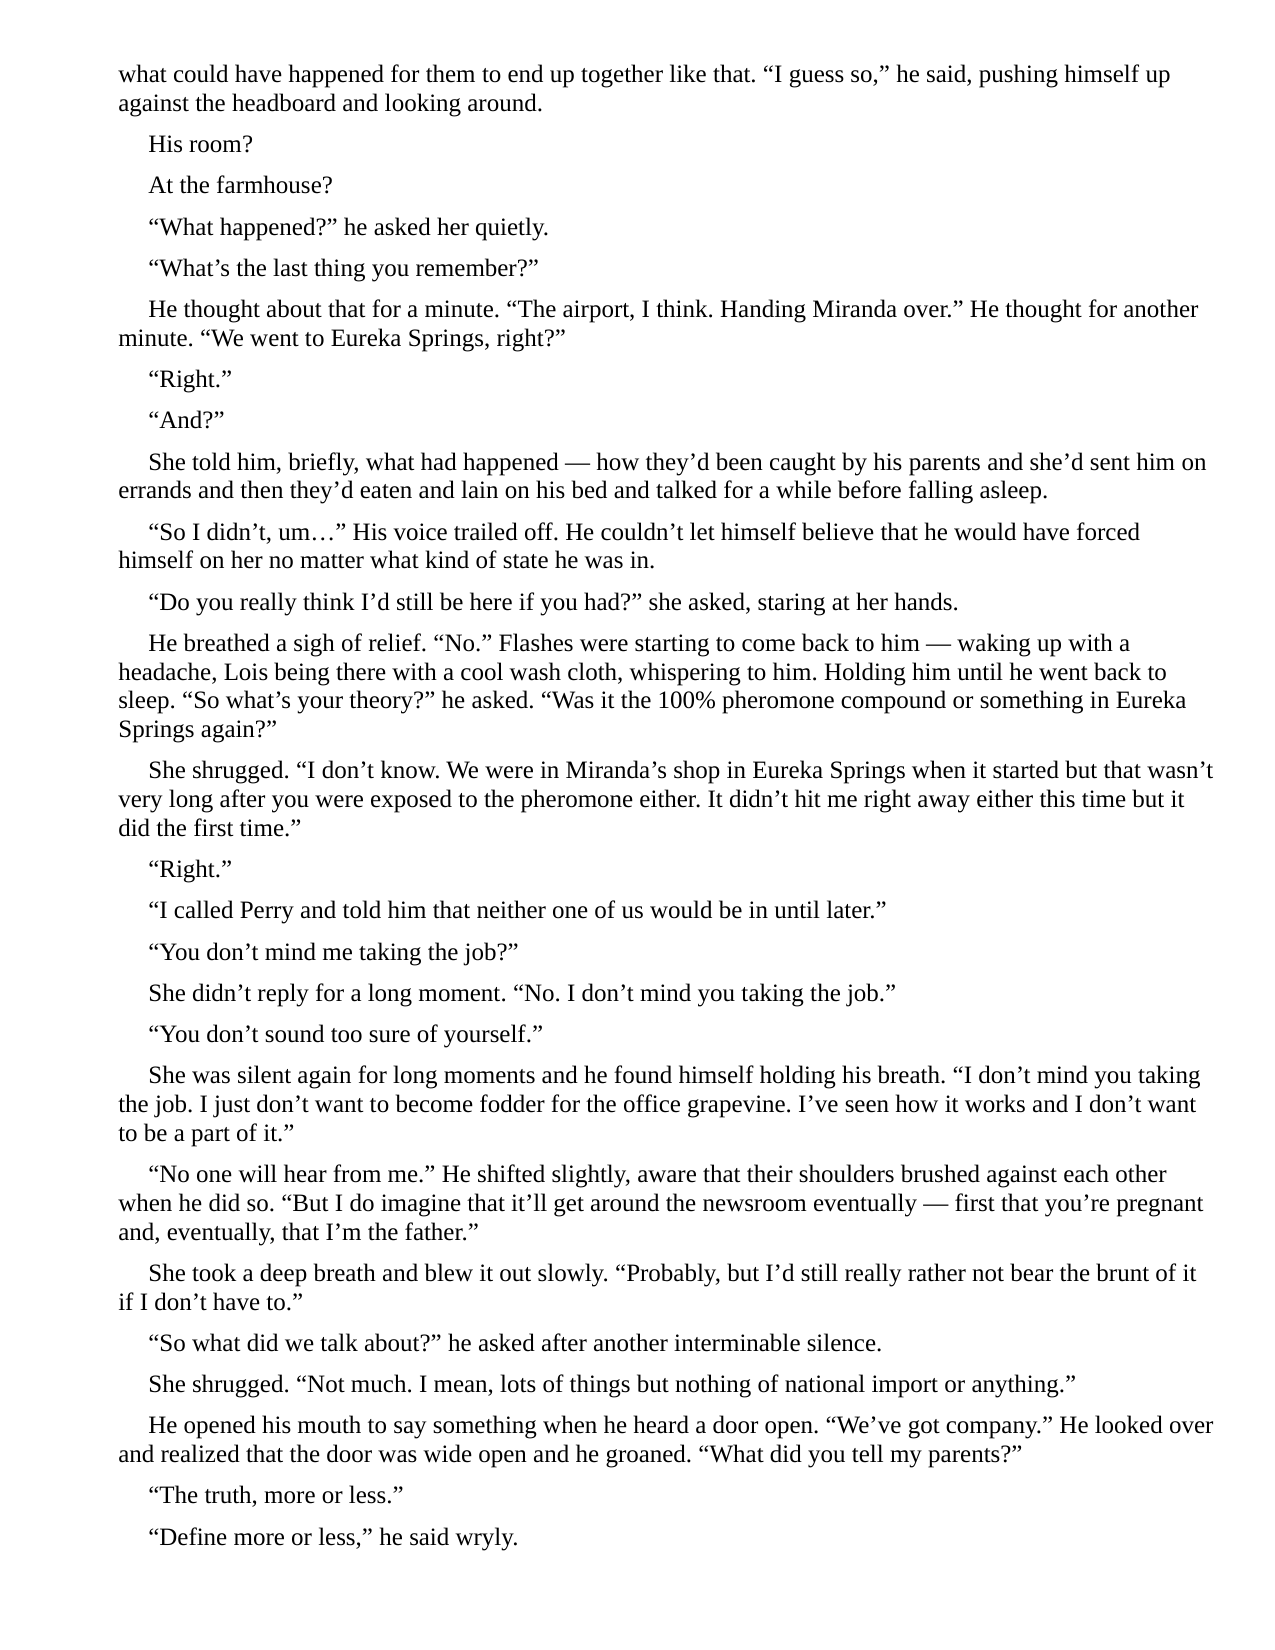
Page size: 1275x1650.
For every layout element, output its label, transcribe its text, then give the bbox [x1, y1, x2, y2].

text “Right.” [118, 854, 1216, 883]
text “The truth, more or less.” [118, 1480, 1216, 1509]
text “You don’t sound too sure of yourself.” [118, 1019, 1216, 1048]
text “You don’t mind me taking the job?” [118, 937, 1216, 965]
text “Define more or less,” he said wryly. [118, 1522, 1216, 1550]
text “And?” [118, 405, 1216, 434]
text She didn’t reply for a long moment. “No. I don’t mind you taking the job.” [118, 978, 1216, 1007]
text He opened his mouth to say something when he heard a door open. “We’ve got company.” He looked over and realized that the door was wide open and he groaned. “What did you tell my parents?” [118, 1410, 1216, 1468]
text “What’s the last thing you remember?” [118, 253, 1216, 282]
text “So I didn’t, um…” His voice trailed off. He couldn’t let himself believe that he would have forced himself on her no matter what kind of state he was in. [118, 517, 1216, 574]
text She shrugged. “I don’t know. We were in Miranda’s shop in Eureka Springs when it started but that wasn’t very long after you were exposed to the pheromone either. It didn’t hit me right away either this time but it did the first time.” [118, 755, 1216, 842]
text She shrugged. “Not much. I mean, lots of things but nothing of national import or anything.” [118, 1369, 1216, 1398]
text what could have happened for them to end up together like that. “I guess so,” he said, pushing himself up against the headboard and looking around. [118, 59, 1216, 117]
text He breathed a sigh of relief. “No.” Flashes were starting to come back to him — waking up with a headache, Lois being there with a cool wash cloth, whispering to him. Holding him until he went back to sleep. “So what’s your theory?” he asked. “Was it the 100% pheromone compound or something in Eureka Springs again?” [118, 628, 1216, 743]
text “What happened?” he asked her quietly. [118, 212, 1216, 240]
text “I called Perry and told him that neither one of us would be in until later.” [118, 895, 1216, 924]
text He thought about that for a minute. “The airport, I think. Handing Miranda over.” He thought for another minute. “We went to Eureka Springs, right?” [118, 294, 1216, 352]
text “Right.” [118, 364, 1216, 393]
text She told him, briefly, what had happened — how they’d been caught by his parents and she’d sent him on errands and then they’d eaten and lain on his bed and talked for a while before falling asleep. [118, 447, 1216, 504]
text She took a deep breath and blew it out slowly. “Probably, but I’d still really rather not bear the brunt of it if I don’t have to.” [118, 1258, 1216, 1315]
text She was silent again for long moments and he found himself holding his breath. “I don’t mind you taking the job. I just don’t want to become fodder for the office grapevine. I’ve seen how it works and I don’t want to be a part of it.” [118, 1060, 1216, 1147]
text “So what did we talk about?” he asked after another interminable silence. [118, 1328, 1216, 1357]
text “Do you really think I’d still be here if you had?” she asked, staring at her hands. [118, 587, 1216, 615]
text His room? [118, 129, 1216, 158]
text At the farmhouse? [118, 170, 1216, 199]
text “No one will hear from me.” He shifted slightly, aware that their shoulders brushed against each other when he did so. “But I do imagine that it’ll get around the newsroom eventually — first that you’re pregnant and, eventually, that I’m the father.” [118, 1159, 1216, 1245]
